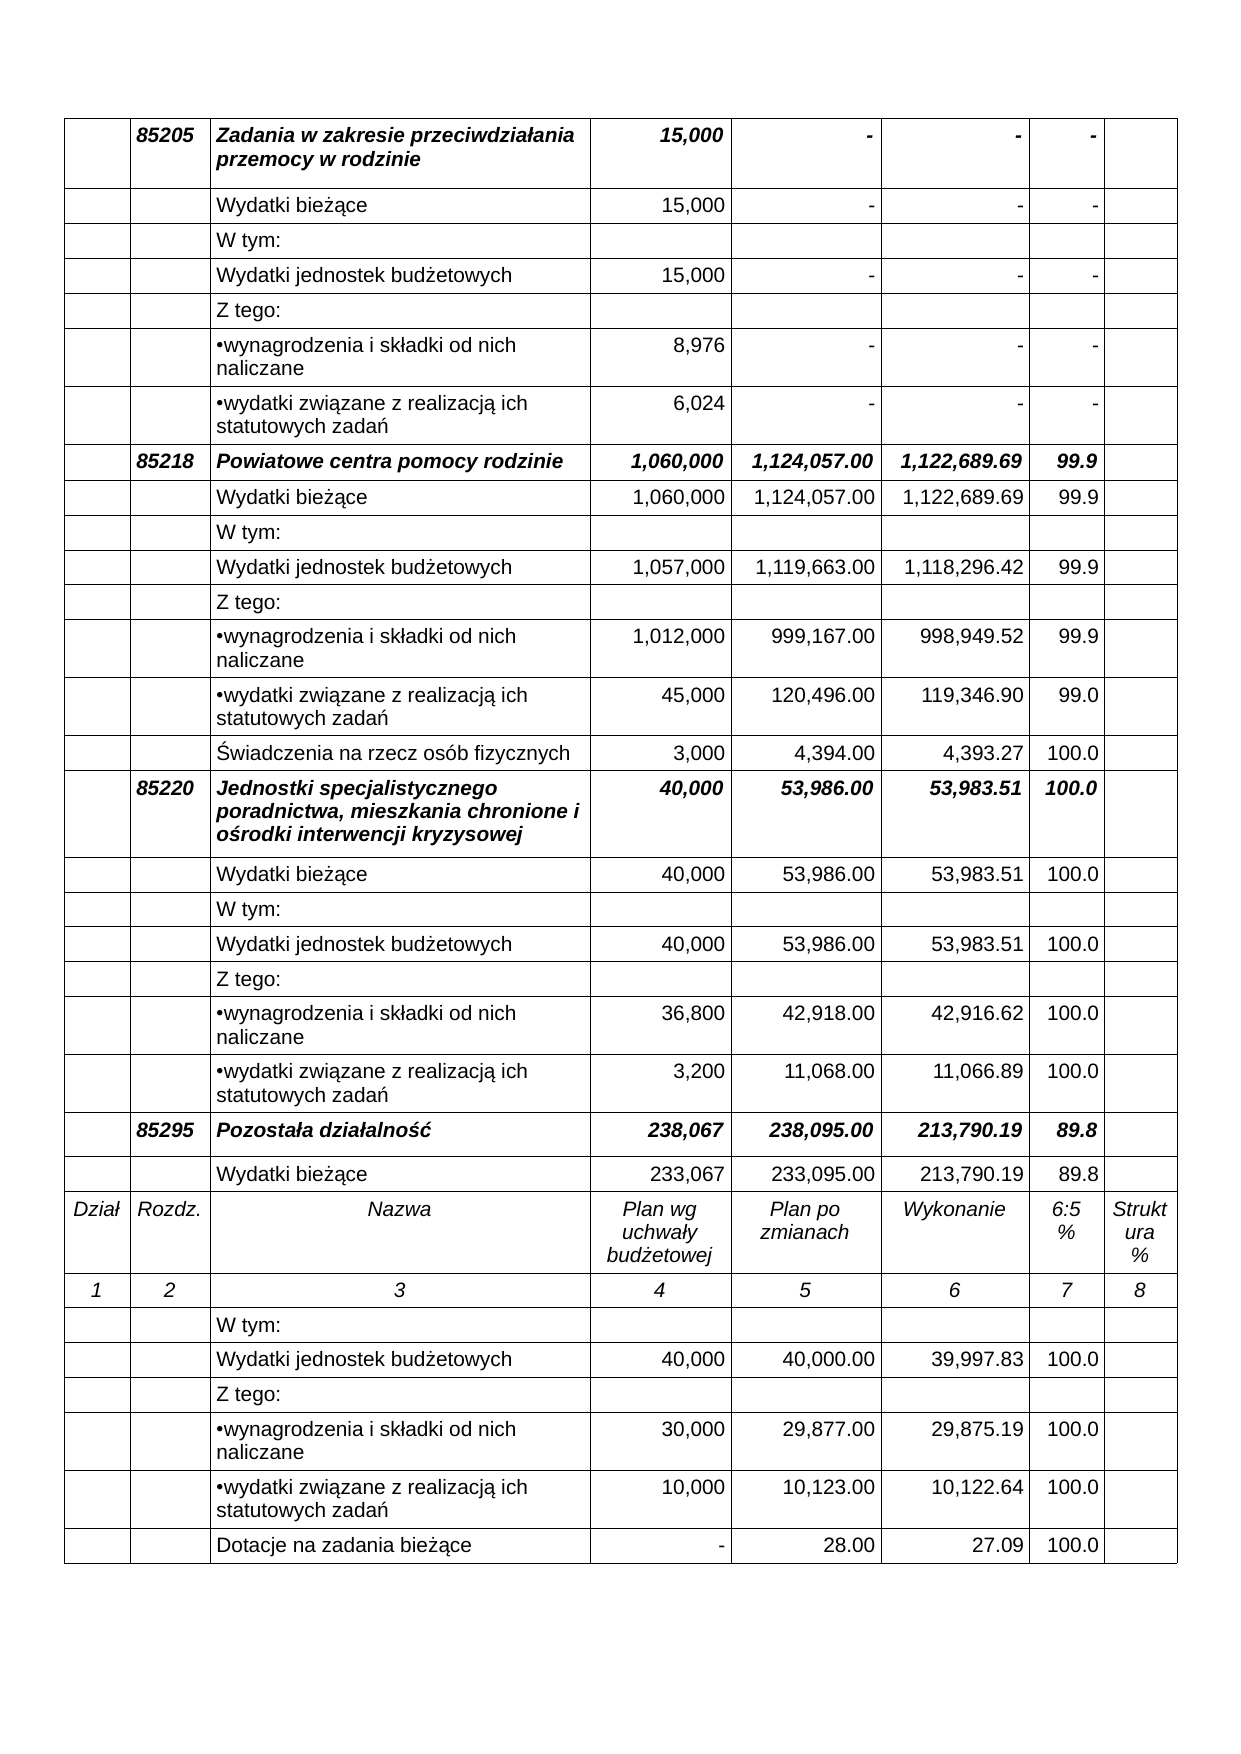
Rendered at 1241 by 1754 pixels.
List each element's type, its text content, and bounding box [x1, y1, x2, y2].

table_cell - [591, 1529, 731, 1563]
table_cell 233 095,00 [732, 1157, 881, 1191]
table_cell [882, 893, 1029, 926]
table_cell 15 000 [591, 189, 731, 223]
table_cell Jednostki specjalistycznego poradnictwa, mieszkania chronione i ośrodki interwencji kryzysowej [211, 771, 590, 857]
table_cell [65, 962, 130, 996]
table_cell - [732, 329, 881, 386]
table_cell 4 394,00 [732, 736, 881, 770]
table_cell [65, 387, 130, 444]
table_cell Wydatki jednostek budżetowych [211, 1343, 590, 1377]
table_cell 36 800 [591, 997, 731, 1054]
table_cell [65, 1413, 130, 1470]
table_cell W tym: [211, 224, 590, 258]
table_cell [1105, 620, 1177, 677]
table_cell [1105, 736, 1177, 770]
table_cell Plan po zmianach [732, 1192, 881, 1272]
table_cell Nazwa [211, 1192, 590, 1272]
table_cell 3 000 [591, 736, 731, 770]
table_cell [732, 516, 881, 549]
table_cell [131, 997, 210, 1054]
table_cell [1105, 962, 1177, 996]
table_cell [131, 1529, 210, 1563]
table_cell [591, 516, 731, 549]
table_cell [1105, 771, 1177, 857]
table_cell [1105, 294, 1177, 327]
table_cell Powiatowe centra pomocy rodzinie [211, 445, 590, 480]
table_cell - [1030, 387, 1104, 444]
table_cell [131, 858, 210, 892]
table_cell [65, 620, 130, 677]
table_cell Z tego: [211, 962, 590, 996]
table_cell [65, 119, 130, 188]
table_cell [131, 387, 210, 444]
table_cell [882, 1378, 1029, 1412]
table_cell 2 [131, 1274, 210, 1307]
table_cell [732, 1308, 881, 1342]
table_cell Świadczenia na rzecz osób fizycznych [211, 736, 590, 770]
table_cell Wydatki bieżące [211, 1157, 590, 1191]
table_cell 85295 [131, 1113, 210, 1156]
table_cell 6 [882, 1274, 1029, 1307]
table_cell W tym: [211, 893, 590, 926]
table_cell 11 066,89 [882, 1055, 1029, 1112]
table_cell [1105, 1529, 1177, 1563]
table_cell [882, 1308, 1029, 1342]
table_cell [1105, 858, 1177, 892]
table_cell [732, 224, 881, 258]
table_cell - [732, 387, 881, 444]
table_cell [65, 224, 130, 258]
table_cell [1105, 1157, 1177, 1191]
table_cell 40 000 [591, 858, 731, 892]
table_cell [65, 1378, 130, 1412]
table_cell wydatki związane z realizacją ich statutowych zadań [211, 1055, 590, 1112]
table_cell [65, 927, 130, 961]
table_cell 100,0 [1030, 858, 1104, 892]
table_cell [65, 771, 130, 857]
table_cell 28,00 [732, 1529, 881, 1563]
table_cell [1105, 678, 1177, 735]
table_cell 40 000 [591, 1343, 731, 1377]
table_cell 10 000 [591, 1471, 731, 1528]
table_cell 8 [1105, 1274, 1177, 1307]
table_cell 3 [211, 1274, 590, 1307]
table_cell wydatki związane z realizacją ich statutowych zadań [211, 1471, 590, 1528]
table_cell - [1030, 259, 1104, 293]
table_cell 53 986,00 [732, 858, 881, 892]
table_cell 99,9 [1030, 481, 1104, 515]
table_cell - [1030, 329, 1104, 386]
table_cell [65, 1471, 130, 1528]
table_cell [1030, 516, 1104, 549]
table_cell 6 024 [591, 387, 731, 444]
table_cell 100,0 [1030, 771, 1104, 857]
table_cell [591, 585, 731, 619]
table_cell [131, 1471, 210, 1528]
table_cell 42 916,62 [882, 997, 1029, 1054]
table_cell [882, 585, 1029, 619]
table_cell [131, 736, 210, 770]
table_cell [131, 551, 210, 584]
table_cell [882, 224, 1029, 258]
table_cell 100,0 [1030, 736, 1104, 770]
table_cell 100,0 [1030, 1529, 1104, 1563]
table_cell [65, 585, 130, 619]
table_cell 15 000 [591, 259, 731, 293]
table_cell Wydatki jednostek budżetowych [211, 551, 590, 584]
table_cell [591, 893, 731, 926]
table_cell 100,0 [1030, 997, 1104, 1054]
table_cell 1 122 689,69 [882, 481, 1029, 515]
table_cell 8 976 [591, 329, 731, 386]
table_cell [1105, 445, 1177, 480]
table_cell 53 983,51 [882, 858, 1029, 892]
table_cell 30 000 [591, 1413, 731, 1470]
table_cell [732, 1378, 881, 1412]
table_cell [65, 516, 130, 549]
table_cell [131, 481, 210, 515]
table_cell [65, 259, 130, 293]
table_cell - [882, 329, 1029, 386]
table_cell - [1030, 119, 1104, 188]
table_cell [65, 551, 130, 584]
table_cell 999 167,00 [732, 620, 881, 677]
table_cell - [882, 387, 1029, 444]
table_cell [65, 1308, 130, 1342]
table_cell [131, 678, 210, 735]
table_cell 100,0 [1030, 927, 1104, 961]
table_cell 29 877,00 [732, 1413, 881, 1470]
table_cell 53 983,51 [882, 927, 1029, 961]
table_cell [131, 1157, 210, 1191]
table_cell [65, 1343, 130, 1377]
table_cell 998 949,52 [882, 620, 1029, 677]
table_cell W tym: [211, 1308, 590, 1342]
table_cell 89,8 [1030, 1157, 1104, 1191]
table_cell - [882, 119, 1029, 188]
table_cell 119 346,90 [882, 678, 1029, 735]
table_cell 100,0 [1030, 1471, 1104, 1528]
table_cell 6:5 % [1030, 1192, 1104, 1272]
table_cell 1 119 663,00 [732, 551, 881, 584]
table_cell Pozostała działalność [211, 1113, 590, 1156]
table_cell [1030, 962, 1104, 996]
table_cell Dział [65, 1192, 130, 1272]
table_cell [1105, 1343, 1177, 1377]
table_cell 42 918,00 [732, 997, 881, 1054]
table_cell [1105, 997, 1177, 1054]
table_cell 10 123,00 [732, 1471, 881, 1528]
table_cell 45 000 [591, 678, 731, 735]
table_cell Dotacje na zadania bieżące [211, 1529, 590, 1563]
table_cell 238 067 [591, 1113, 731, 1156]
table_cell [1105, 1413, 1177, 1470]
table_cell 213 790,19 [882, 1113, 1029, 1156]
table_cell [1030, 224, 1104, 258]
table_cell [65, 893, 130, 926]
table_cell 1 060 000 [591, 445, 731, 480]
table_cell [131, 294, 210, 327]
table_cell 4 393,27 [882, 736, 1029, 770]
table_cell [131, 1308, 210, 1342]
table_cell 238 095,00 [732, 1113, 881, 1156]
table_cell Rozdz. [131, 1192, 210, 1272]
table_cell [1105, 516, 1177, 549]
table_cell [65, 445, 130, 480]
table_cell [1105, 224, 1177, 258]
table_cell Zadania w zakresie przeciwdziałania przemocy w rodzinie [211, 119, 590, 188]
table_cell Wydatki bieżące [211, 189, 590, 223]
table_cell 213 790,19 [882, 1157, 1029, 1191]
table_cell - [882, 259, 1029, 293]
table_cell Plan wg uchwały budżetowej [591, 1192, 731, 1272]
table_cell [1105, 1471, 1177, 1528]
table_cell [131, 189, 210, 223]
table_cell 233 067 [591, 1157, 731, 1191]
table_cell [131, 585, 210, 619]
table_cell 11 068,00 [732, 1055, 881, 1112]
table_cell [591, 224, 731, 258]
table_cell Z tego: [211, 294, 590, 327]
table_cell 89,8 [1030, 1113, 1104, 1156]
table_cell [882, 516, 1029, 549]
table_cell 27,09 [882, 1529, 1029, 1563]
table_cell 15 000 [591, 119, 731, 188]
table_cell wydatki związane z realizacją ich statutowych zadań [211, 387, 590, 444]
table_cell [1105, 119, 1177, 188]
table_cell - [732, 119, 881, 188]
table_cell wynagrodzenia i składki od nich naliczane [211, 329, 590, 386]
table_cell [65, 678, 130, 735]
table_cell Z tego: [211, 1378, 590, 1412]
table_cell 1 012 000 [591, 620, 731, 677]
table_cell Struktura % [1105, 1192, 1177, 1272]
table_cell 120 496,00 [732, 678, 881, 735]
table_cell Wydatki jednostek budżetowych [211, 927, 590, 961]
table_cell [1105, 1378, 1177, 1412]
table_cell 10 122,64 [882, 1471, 1029, 1528]
table_cell Wydatki bieżące [211, 858, 590, 892]
table_cell Wydatki jednostek budżetowych [211, 259, 590, 293]
table_cell [131, 927, 210, 961]
table_cell - [732, 189, 881, 223]
table_cell [65, 329, 130, 386]
table_cell wynagrodzenia i składki od nich naliczane [211, 1413, 590, 1470]
table_cell 1 060 000 [591, 481, 731, 515]
table_cell [65, 1113, 130, 1156]
table_cell 4 [591, 1274, 731, 1307]
table_cell - [1030, 189, 1104, 223]
table_cell [1105, 927, 1177, 961]
table_cell 40 000 [591, 771, 731, 857]
table_cell [1105, 259, 1177, 293]
table_cell [131, 516, 210, 549]
table_cell 1 057 000 [591, 551, 731, 584]
table_cell 3 200 [591, 1055, 731, 1112]
table_cell wynagrodzenia i składki od nich naliczane [211, 620, 590, 677]
table_cell 53 986,00 [732, 771, 881, 857]
table_cell 99,9 [1030, 551, 1104, 584]
table_cell 7 [1030, 1274, 1104, 1307]
table_cell [131, 329, 210, 386]
table_cell [65, 189, 130, 223]
table_cell Wykonanie [882, 1192, 1029, 1272]
table_cell [591, 294, 731, 327]
table_cell Z tego: [211, 585, 590, 619]
table_cell [131, 1378, 210, 1412]
table_cell [1105, 481, 1177, 515]
table_cell [732, 585, 881, 619]
table_cell [1030, 1308, 1104, 1342]
table_cell [65, 997, 130, 1054]
table_cell [1105, 329, 1177, 386]
table_cell [732, 294, 881, 327]
table_cell 53 983,51 [882, 771, 1029, 857]
table_cell [1105, 189, 1177, 223]
table_cell 39 997,83 [882, 1343, 1029, 1377]
table_cell [65, 858, 130, 892]
table_cell 100,0 [1030, 1055, 1104, 1112]
table_cell [1105, 387, 1177, 444]
table_cell 99,0 [1030, 678, 1104, 735]
table_cell 1 118 296,42 [882, 551, 1029, 584]
table_cell [131, 1055, 210, 1112]
table_cell [65, 481, 130, 515]
table_cell 85218 [131, 445, 210, 480]
table_cell 85220 [131, 771, 210, 857]
table_cell 40 000,00 [732, 1343, 881, 1377]
table_cell 100,0 [1030, 1343, 1104, 1377]
table_cell [131, 259, 210, 293]
table_cell 5 [732, 1274, 881, 1307]
table_cell 40 000 [591, 927, 731, 961]
table_cell [732, 962, 881, 996]
table_cell [732, 893, 881, 926]
table_cell [1105, 585, 1177, 619]
table_cell - [882, 189, 1029, 223]
table_cell [1030, 893, 1104, 926]
table_cell wydatki związane z realizacją ich statutowych zadań [211, 678, 590, 735]
table_cell 1 122 689,69 [882, 445, 1029, 480]
table_cell [131, 620, 210, 677]
table_cell 85205 [131, 119, 210, 188]
table_cell [1105, 551, 1177, 584]
table_cell 1 [65, 1274, 130, 1307]
table_cell [591, 962, 731, 996]
table_cell [1105, 1113, 1177, 1156]
table_cell 29 875,19 [882, 1413, 1029, 1470]
table_cell [1105, 1055, 1177, 1112]
table_cell Wydatki bieżące [211, 481, 590, 515]
table_cell [65, 736, 130, 770]
table_cell [131, 224, 210, 258]
table_cell [65, 1157, 130, 1191]
table_cell wynagrodzenia i składki od nich naliczane [211, 997, 590, 1054]
table_cell [131, 962, 210, 996]
table_cell W tym: [211, 516, 590, 549]
table_cell 100,0 [1030, 1413, 1104, 1470]
table_cell [1030, 294, 1104, 327]
table_cell [591, 1308, 731, 1342]
table_cell 1 124 057,00 [732, 445, 881, 480]
table_cell 53 986,00 [732, 927, 881, 961]
table_cell - [732, 259, 881, 293]
table_cell [131, 1413, 210, 1470]
table_cell [882, 962, 1029, 996]
table_cell [131, 1343, 210, 1377]
table_cell 1 124 057,00 [732, 481, 881, 515]
table_cell [1105, 1308, 1177, 1342]
table_cell [65, 1529, 130, 1563]
table_cell 99,9 [1030, 620, 1104, 677]
table_cell [1030, 585, 1104, 619]
table_cell [65, 1055, 130, 1112]
table_cell [131, 893, 210, 926]
table_cell [882, 294, 1029, 327]
table_cell 99,9 [1030, 445, 1104, 480]
table_cell [1105, 893, 1177, 926]
table_cell [1030, 1378, 1104, 1412]
table_cell [65, 294, 130, 327]
table_cell [591, 1378, 731, 1412]
